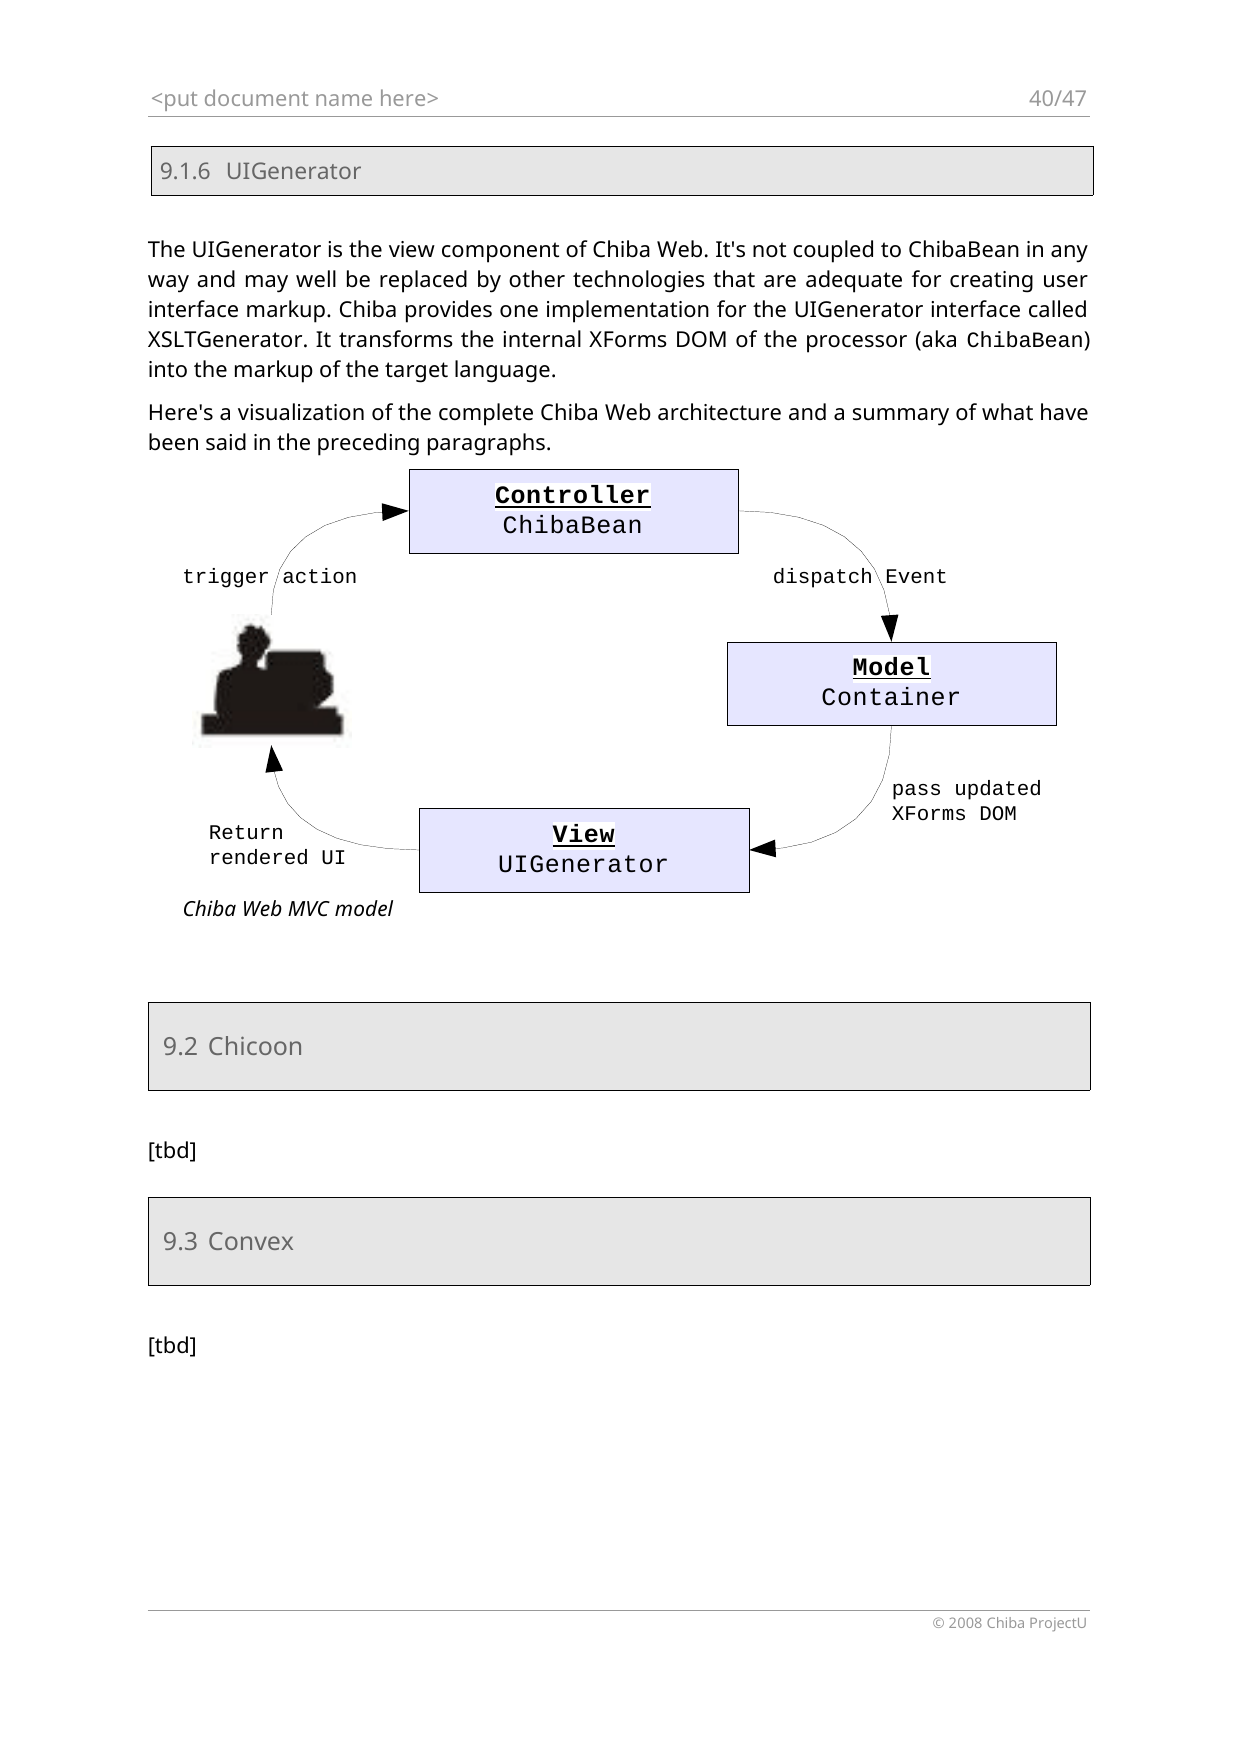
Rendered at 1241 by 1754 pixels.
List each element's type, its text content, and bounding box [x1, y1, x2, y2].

subtitle Chicoon [149, 1003, 1090, 1090]
text The UIGenerator is the view component of Chiba Web. It's not coupled to ChibaBean in any way and may well be replaced by other technologies that are adequate for creating user interface markup. Chiba provides one implementation for the UIGenerator interface called XSLTGenerator. It transforms the internal XForms DOM of the processor (aka ChibaBean) into the markup of the target language. [148, 234, 1090, 384]
subtitle UIGenerator [152, 147, 1093, 195]
text Here's a visualization of the complete Chiba Web architecture and a summary of what have been said in the preceding paragraphs. [148, 396, 1090, 456]
text [tbd] [148, 1330, 1090, 1360]
subtitle Convex [149, 1198, 1090, 1285]
text Chiba Web MVC model [182, 469, 1055, 922]
text [tbd] [148, 1135, 1090, 1165]
